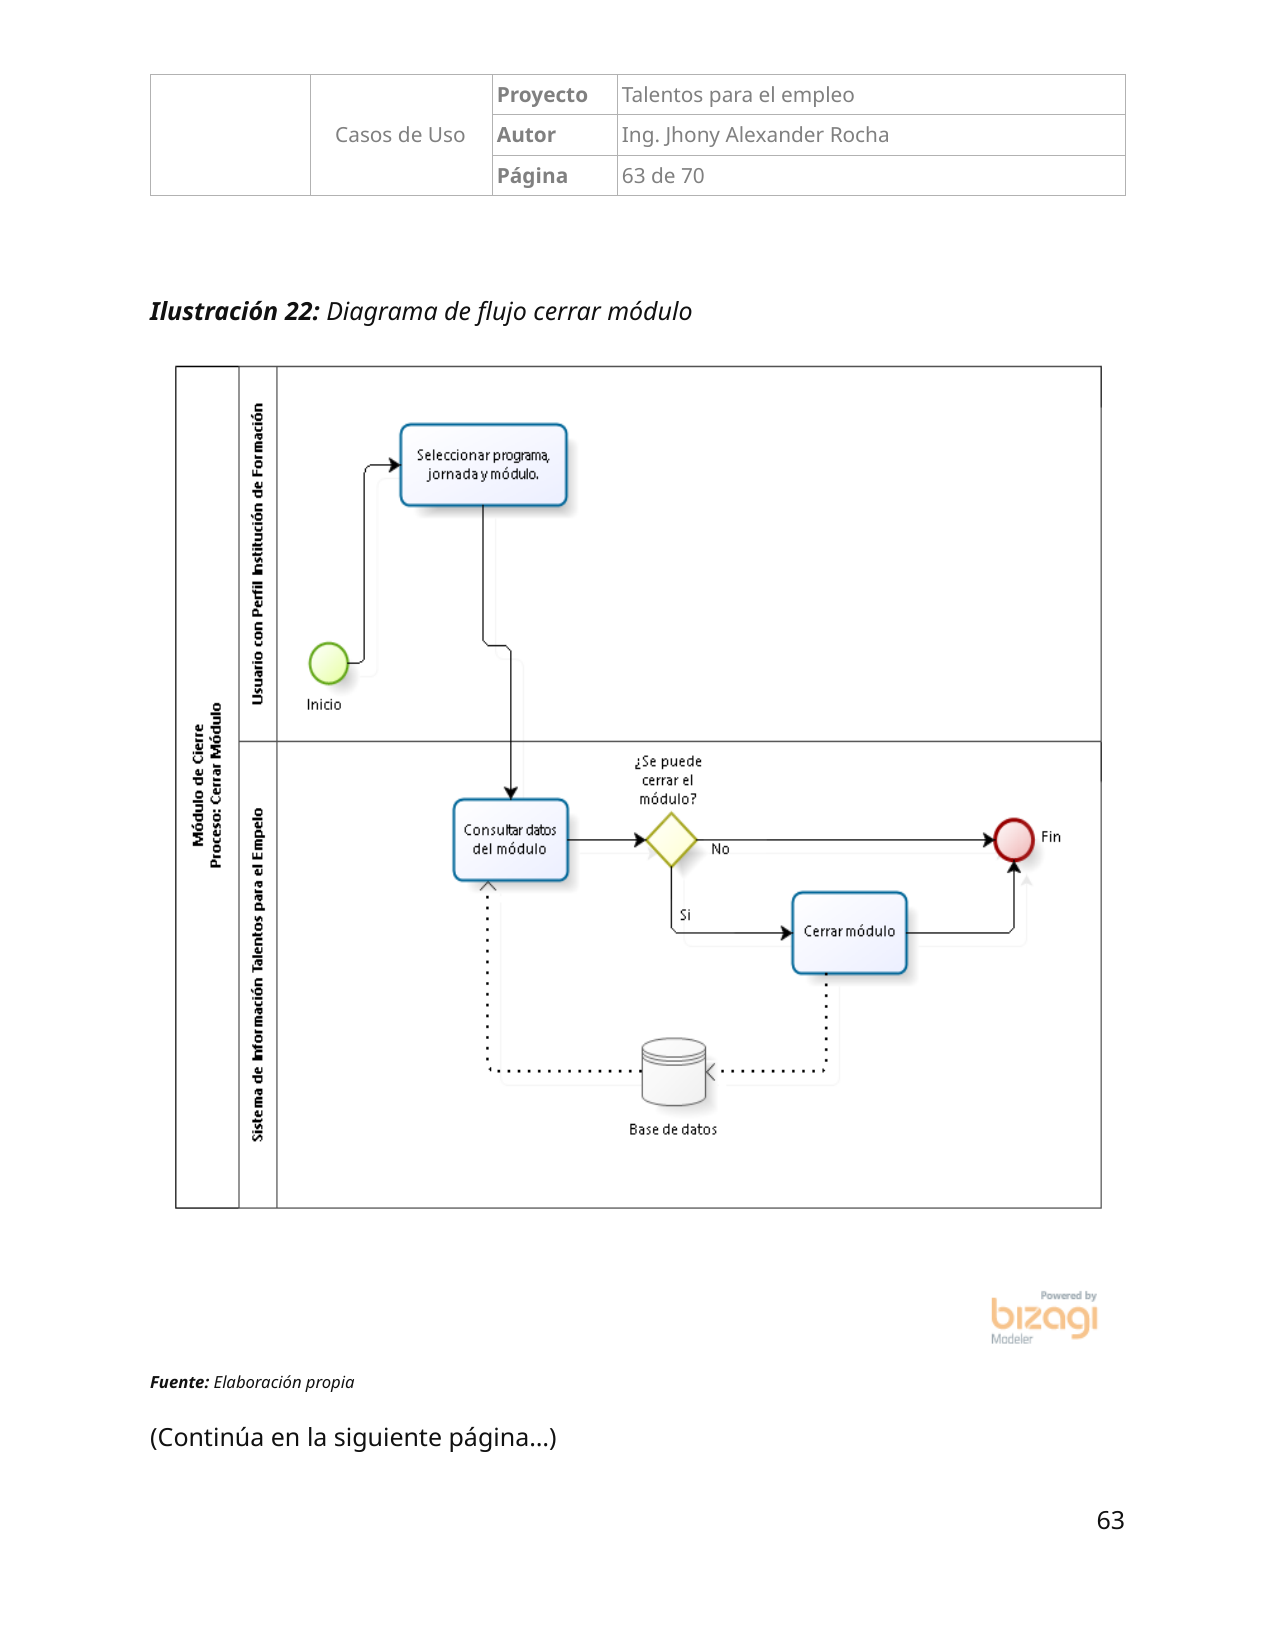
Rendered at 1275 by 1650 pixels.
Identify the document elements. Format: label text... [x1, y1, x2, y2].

picture [150, 339, 1125, 1360]
text Ilustración 22: Diagrama de flujo cerrar módulo [150, 293, 1125, 339]
text (Continúa en la siguiente página…) [150, 1420, 1125, 1454]
text Fuente: Elaboración propia [150, 1360, 1125, 1394]
